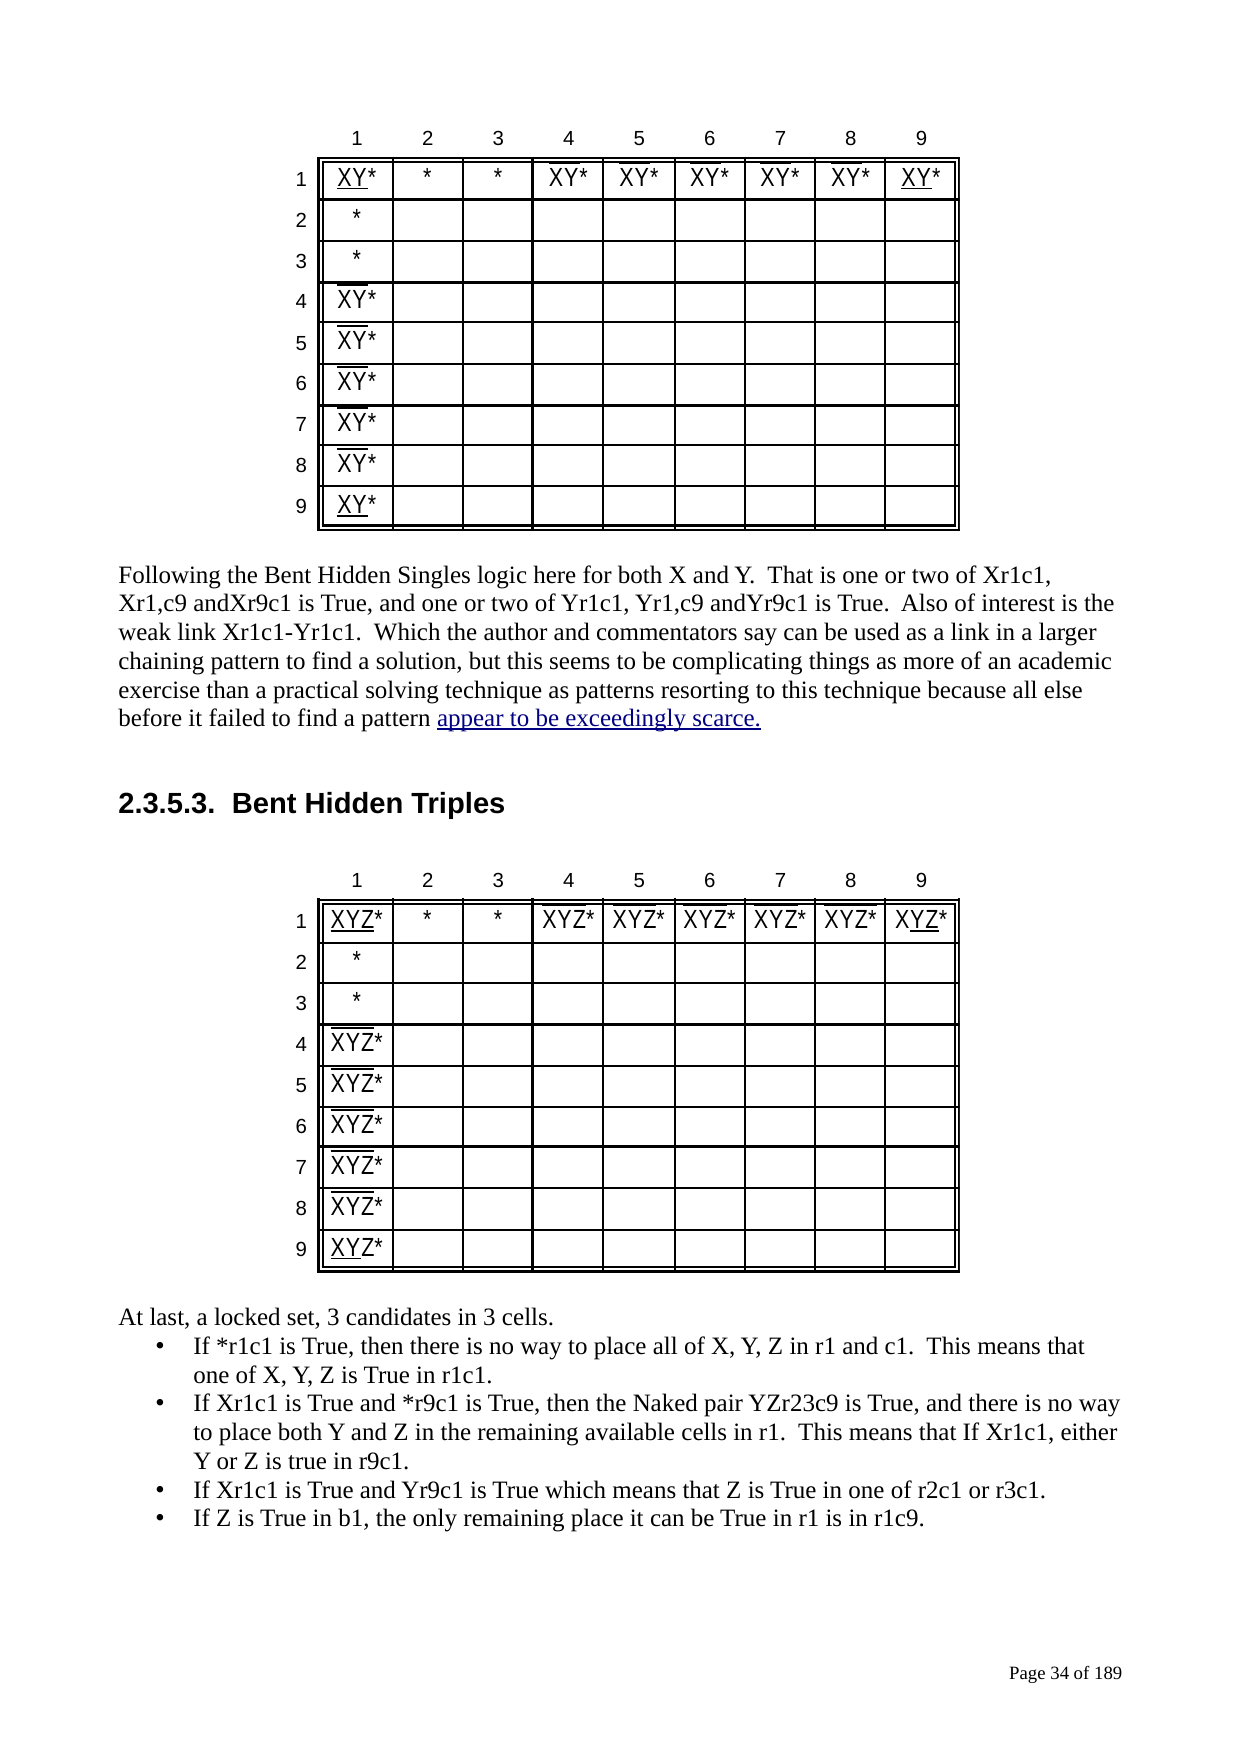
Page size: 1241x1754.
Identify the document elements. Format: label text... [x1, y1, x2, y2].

list If *r1c1 is True, then there is no way to place all of X, Y, Z in r1 and c1. This means that one of X, Y, Z is True in r1c1. [156, 1331, 1122, 1388]
text Following the Bent Hidden Singles logic here for both X and Y. That is one or two of Xr1c1, Xr1,c9 andXr9c1 is True, and one or two of Yr1c1, Yr1,c9 andYr9c1 is True. Also of interest is the weak link Xr1c1-Yr1c1. Which the author and commentators say can be used as a link in a larger chaining pattern to find a solution, but this seems to be complicating things as more of an academic exercise than a practical solving technique as patterns resorting to this technique because all else before it failed to find a pattern appear to be exceedingly scarce. [118, 560, 1122, 732]
list If Z is True in b1, the only remaining place it can be True in r1 is in r1c9. [156, 1503, 1122, 1532]
subtitle Bent Hidden Triples [118, 786, 1122, 819]
list If Xr1c1 is True and Yr9c1 is True which means that Z is True in one of r2c1 or r3c1. [156, 1475, 1122, 1503]
text At last, a locked set, 3 candidates in 3 cells. [118, 1302, 1122, 1331]
list If Xr1c1 is True and *r9c1 is True, then the Naked pair YZr23c9 is True, and there is no way to place both Y and Z in the remaining available cells in r1. This means that If Xr1c1, either Y or Z is true in r9c1. [156, 1388, 1122, 1475]
